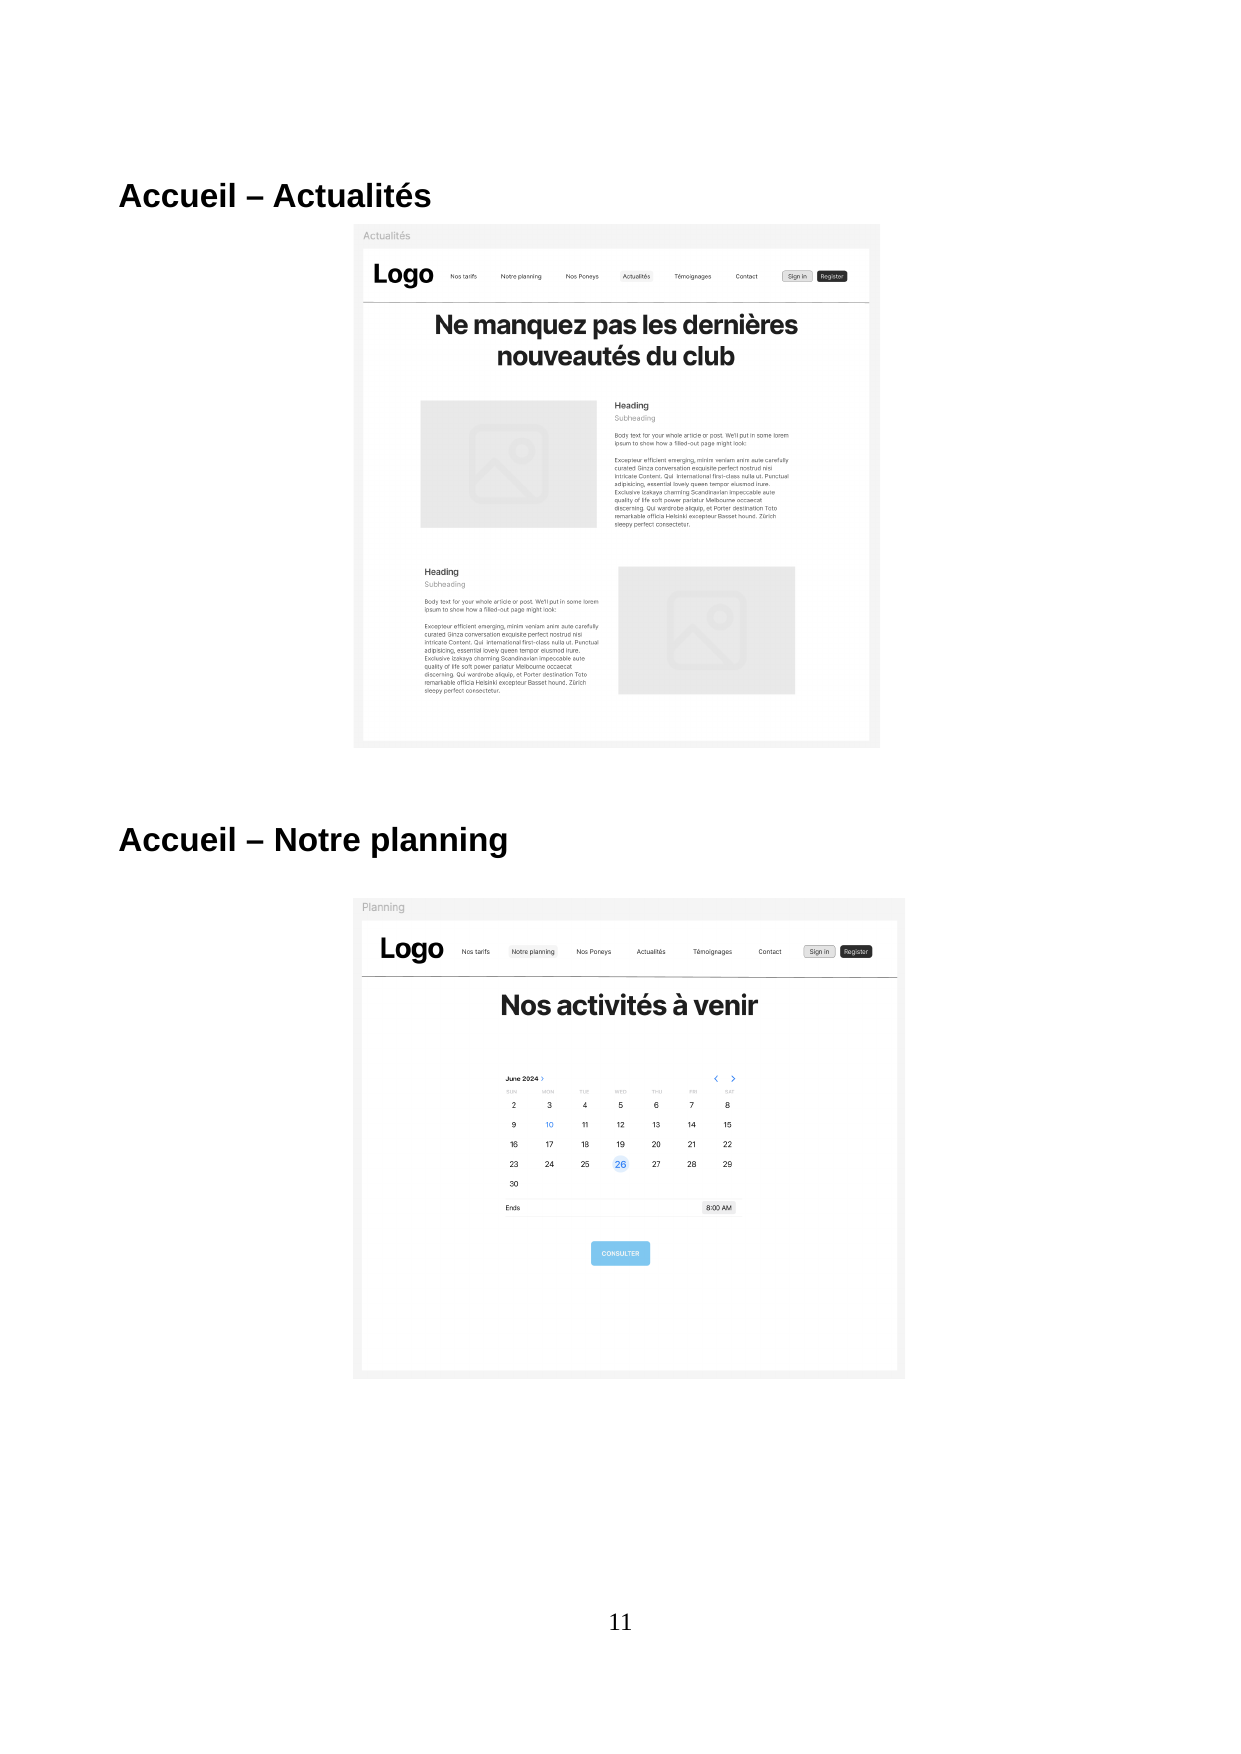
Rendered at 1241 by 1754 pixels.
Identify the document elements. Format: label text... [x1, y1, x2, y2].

picture [353, 224, 881, 748]
picture [353, 898, 906, 1379]
subtitle Accueil – Notre planning [118, 820, 1122, 858]
subtitle Accueil – Actualités [118, 176, 1122, 215]
